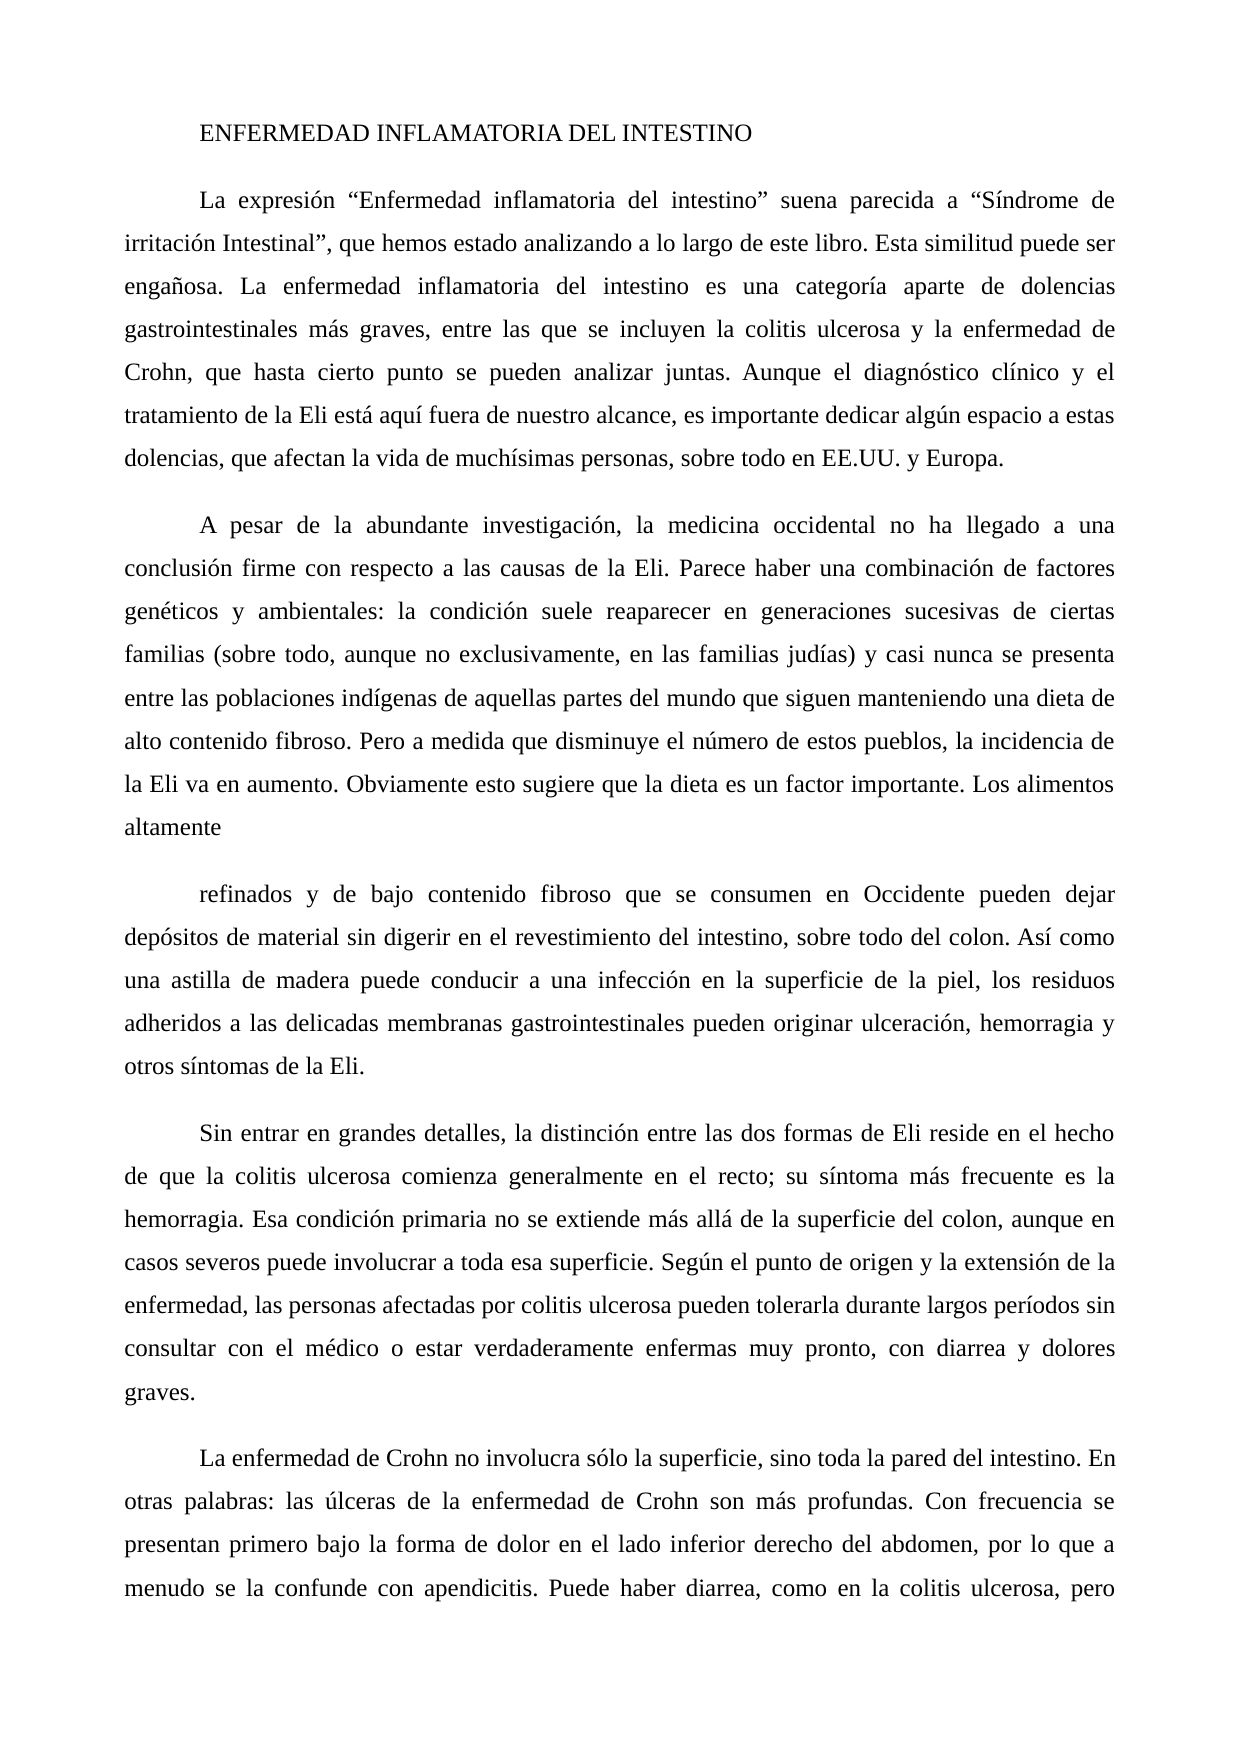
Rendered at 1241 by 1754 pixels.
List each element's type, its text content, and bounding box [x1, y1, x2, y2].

text A pesar de la abundante investigación, la medicina occidental no ha llegado a una conclusión firme con respecto a las causas de la Eli. Parece haber una combinación de factores genéticos y ambientales: la condición suele reaparecer en generaciones sucesivas de ciertas familias (sobre todo, aunque no exclusivamente, en las familias judías) y casi nunca se presenta entre las poblaciones indígenas de aquellas partes del mundo que siguen manteniendo una dieta de alto contenido fibroso. Pero a medida que disminuye el número de estos pueblos, la incidencia de la Eli va en aumento. Obviamente esto sugiere que la dieta es un factor importante. Los alimentos altamente [124, 510, 1116, 841]
text La expresión “Enfermedad inflamatoria del intestino” suena parecida a “Síndrome de irritación Intestinal”, que hemos estado analizando a lo largo de este libro. Esta similitud puede ser engañosa. La enfermedad inflamatoria del intestino es una categoría aparte de dolencias gastrointestinales más graves, entre las que se incluyen la colitis ulcerosa y la enfermedad de Crohn, que hasta cierto punto se pueden analizar juntas. Aunque el diagnóstico clínico y el tratamiento de la Eli está aquí fuera de nuestro alcance, es importante dedicar algún espacio a estas dolencias, que afectan la vida de muchísimas personas, sobre todo en EE.UU. y Europa. [124, 185, 1116, 472]
text La enfermedad de Crohn no involucra sólo la superficie, sino toda la pared del intestino. En otras palabras: las úlceras de la enfermedad de Crohn son más profundas. Con frecuencia se presentan primero bajo la forma de dolor en el lado inferior derecho del abdomen, por lo que a menudo se la confunde con apendicitis. Puede haber diarrea, como en la colitis ulcerosa, pero [124, 1443, 1116, 1601]
text Sin entrar en grandes detalles, la distinción entre las dos formas de Eli reside en el hecho de que la colitis ulcerosa comienza generalmente en el recto; su síntoma más frecuente es la hemorragia. Esa condición primaria no se extiende más allá de la superficie del colon, aunque en casos severos puede involucrar a toda esa superficie. Según el punto de origen y la extensión de la enfermedad, las personas afectadas por colitis ulcerosa pueden tolerarla durante largos períodos sin consultar con el médico o estar verdaderamente enfermas muy pronto, con diarrea y dolores graves. [124, 1118, 1116, 1405]
text ENFERMEDAD INFLAMATORIA DEL INTESTINO [124, 118, 1116, 147]
text refinados y de bajo contenido fibroso que se consumen en Occidente pueden dejar depósitos de material sin digerir en el revestimiento del intestino, sobre todo del colon. Así como una astilla de madera puede conducir a una infección en la superficie de la piel, los residuos adheridos a las delicadas membranas gastrointestinales pueden originar ulceración, hemorragia y otros síntomas de la Eli. [124, 879, 1116, 1080]
